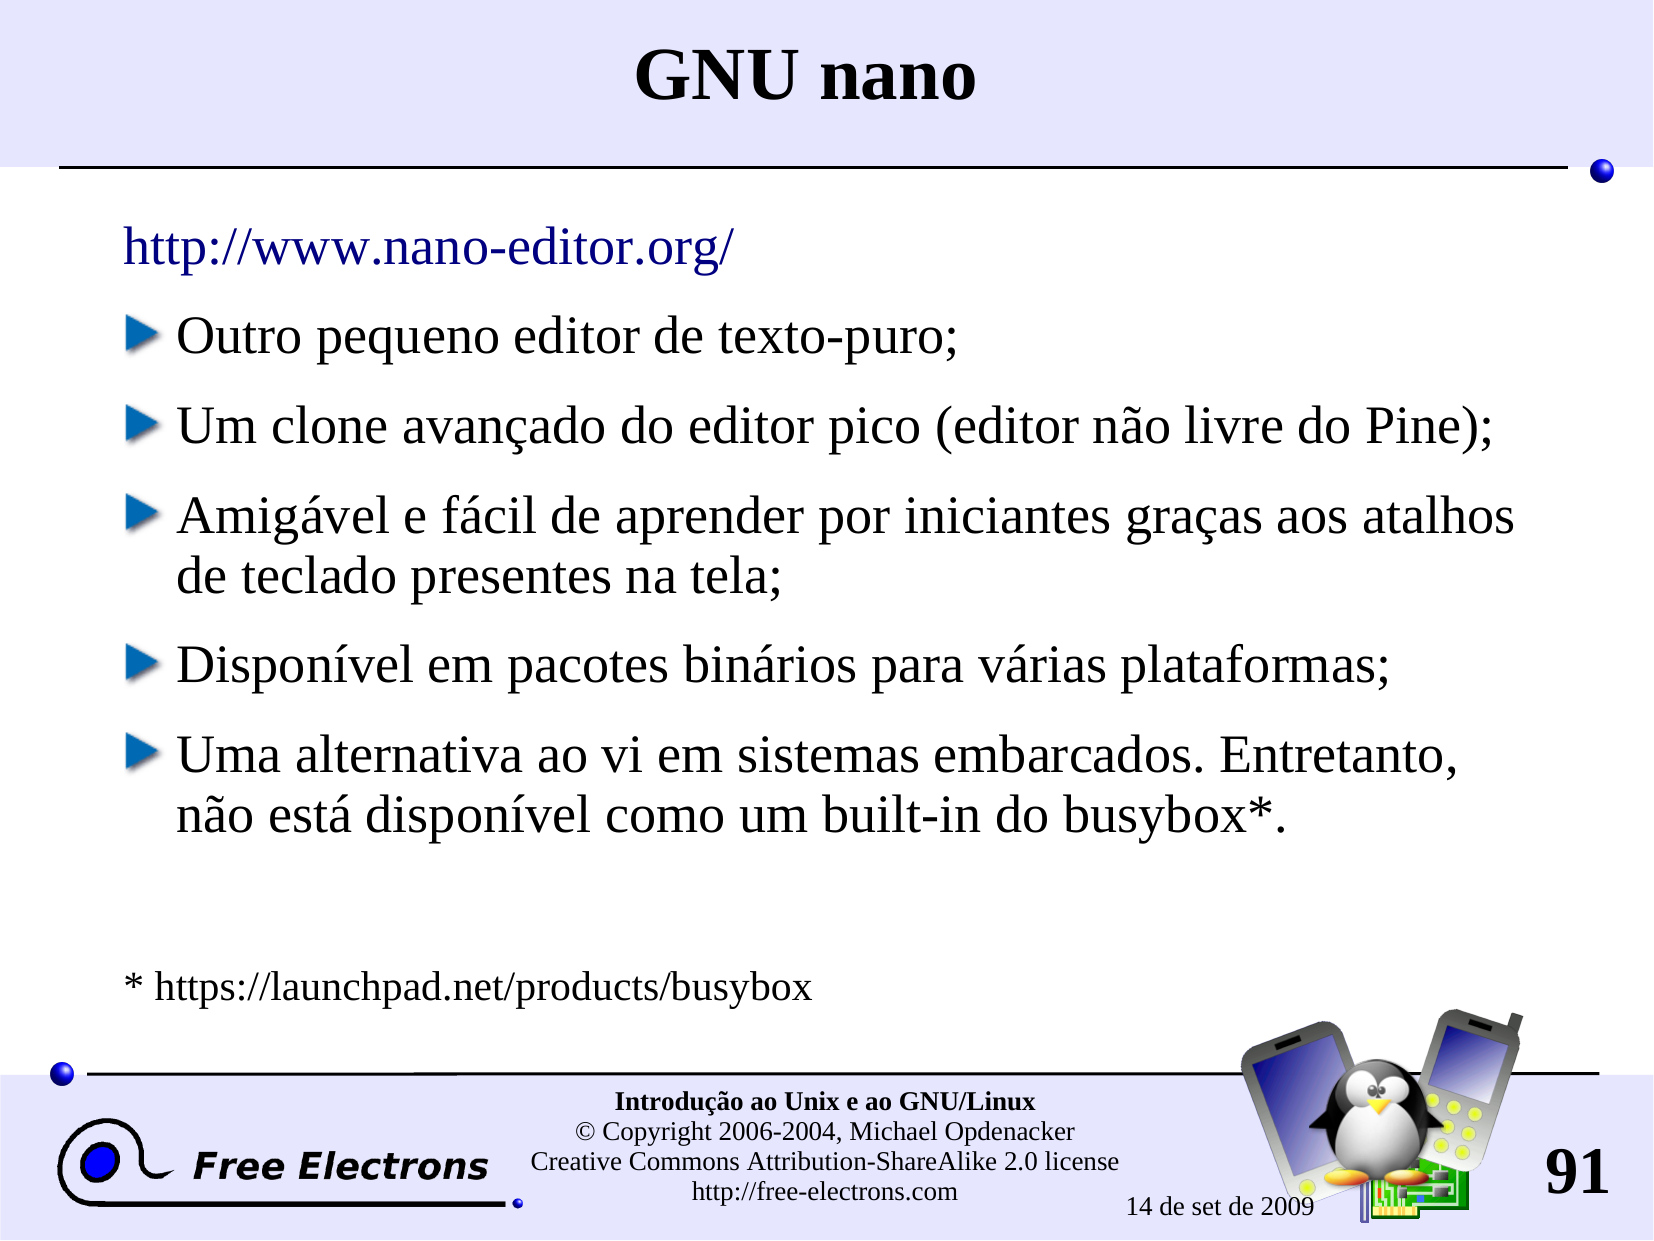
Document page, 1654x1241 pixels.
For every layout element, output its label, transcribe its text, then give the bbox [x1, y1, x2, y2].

picture [50, 1107, 527, 1216]
list http://www.nano-editor.org/ Outro pequeno editor de texto-puro; Um clone avançado do editor pico (editor não livre do Pine); Amigável e fácil de aprender por iniciantes graças aos atalhos de teclado presentes na tela; Disponível em pacotes binários para várias plataformas; Uma alternativa ao vi em sistemas embarcados. Entretanto, não está disponível como um built-in do busybox*. * https://launchpad.net/products/busybox [105, 216, 1518, 1066]
title GNU nano [60, 12, 1551, 138]
picture [1304, 1198, 1311, 1207]
picture [1230, 1007, 1538, 1241]
picture [1280, 1198, 1284, 1208]
